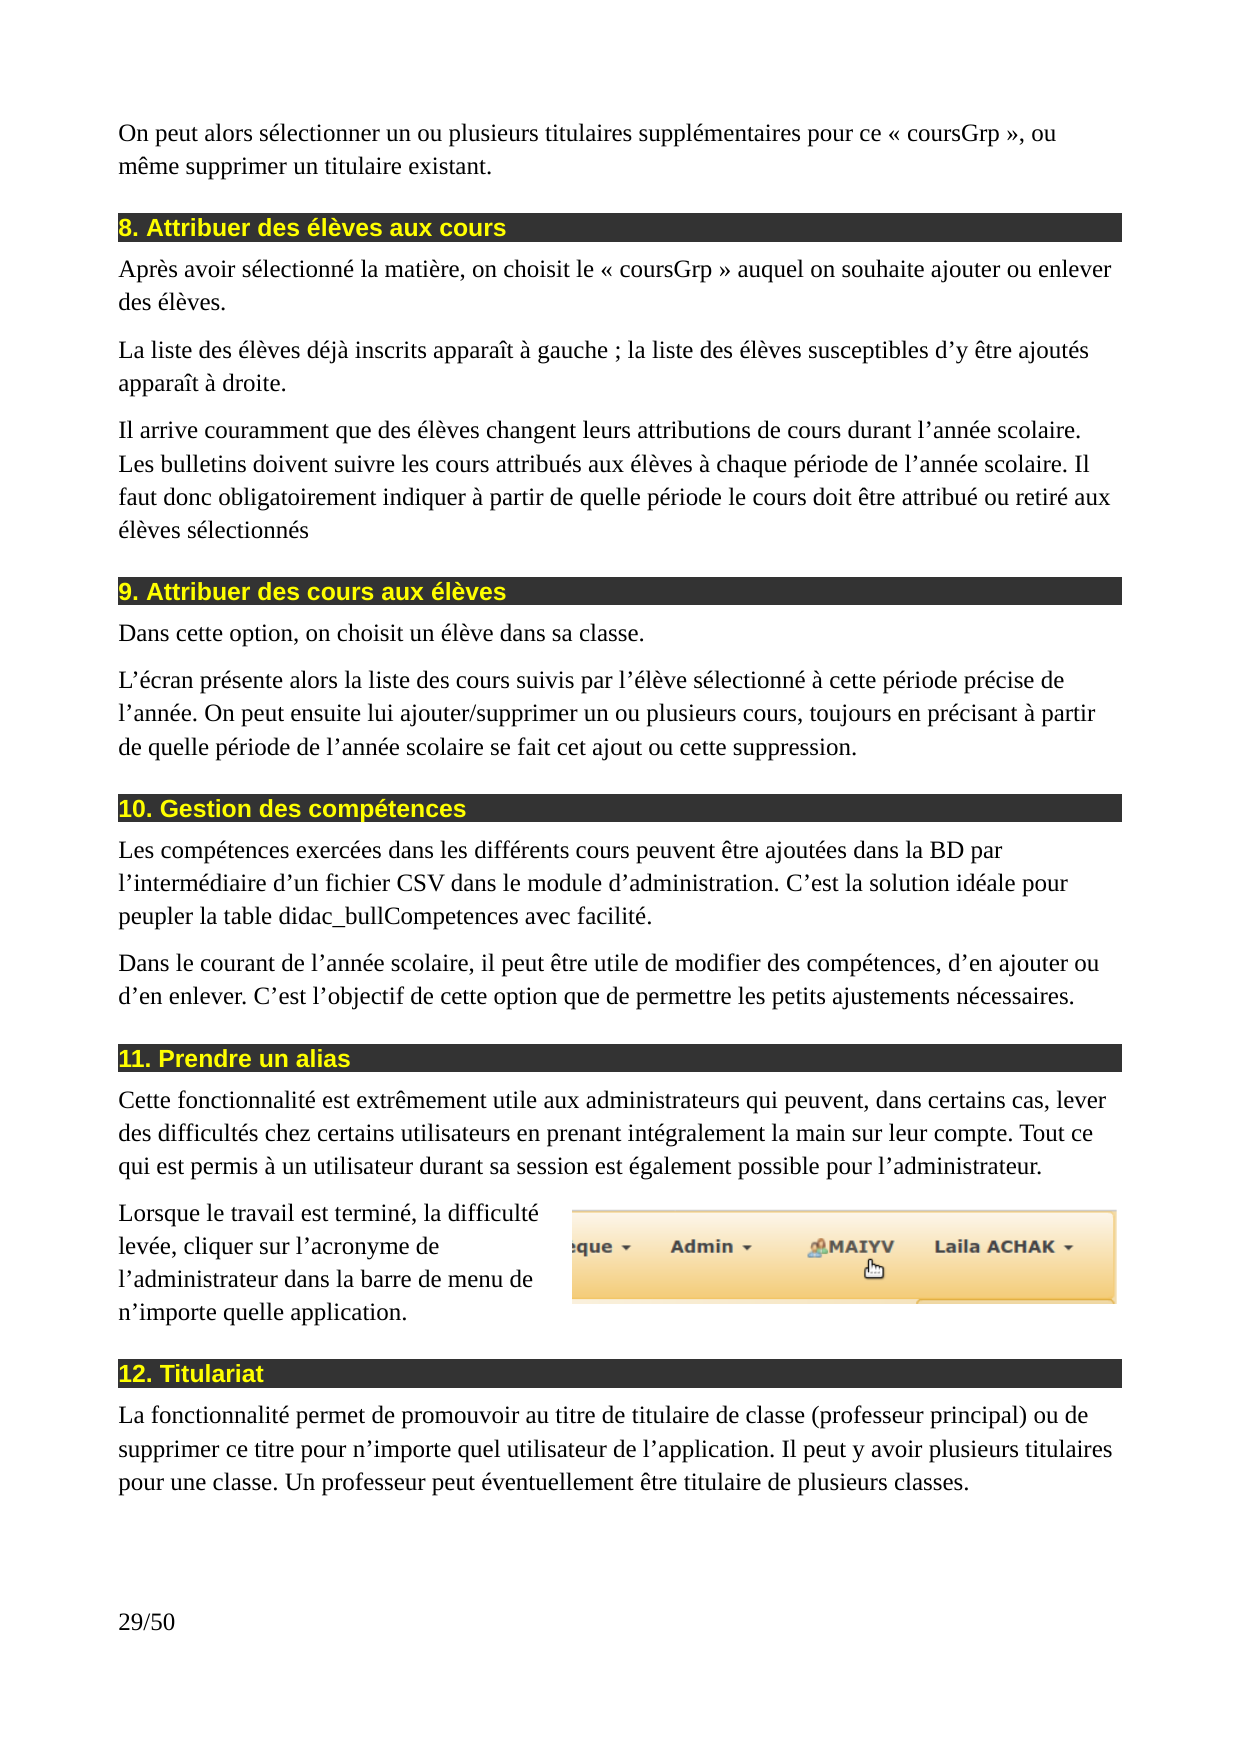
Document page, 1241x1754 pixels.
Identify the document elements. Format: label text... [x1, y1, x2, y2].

subtitle Prendre un alias [118, 1044, 1122, 1072]
text La liste des élèves déjà inscrits apparaît à gauche ; la liste des élèves susceptibles d’y être ajoutés apparaît à droite. [118, 335, 1122, 397]
text Lorsque le travail est terminé, la difficulté levée, cliquer sur l’acronyme de l’administrateur dans la barre de menu de n’importe quelle application. [118, 1198, 1122, 1326]
subtitle Attribuer des élèves aux cours [118, 213, 1122, 242]
subtitle Attribuer des cours aux élèves [118, 577, 1122, 605]
text Dans le courant de l’année scolaire, il peut être utile de modifier des compétences, d’en ajouter ou d’en enlever. C’est l’objectif de cette option que de permettre les petits ajustements nécessaires. [118, 948, 1122, 1010]
text Dans cette option, on choisit un élève dans sa classe. [118, 618, 1122, 647]
text On peut alors sélectionner un ou plusieurs titulaires supplémentaires pour ce « coursGrp », ou même supprimer un titulaire existant. [118, 118, 1122, 180]
text Les compétences exercées dans les différents cours peuvent être ajoutées dans la BD par l’intermédiaire d’un fichier CSV dans le module d’administration. C’est la solution idéale pour peupler la table didac_bullCompetences avec facilité. [118, 835, 1122, 929]
subtitle Gestion des compétences [118, 794, 1122, 822]
text Cette fonctionnalité est extrêmement utile aux administrateurs qui peuvent, dans certains cas, lever des difficultés chez certains utilisateurs en prenant intégralement la main sur leur compte. Tout ce qui est permis à un utilisateur durant sa session est également possible pour l’administrateur. [118, 1085, 1122, 1179]
text L’écran présente alors la liste des cours suivis par l’élève sélectionné à cette période précise de l’année. On peut ensuite lui ajouter/supprimer un ou plusieurs cours, toujours en précisant à partir de quelle période de l’année scolaire se fait cet ajout ou cette suppression. [118, 666, 1122, 760]
text Après avoir sélectionné la matière, on choisit le « coursGrp » auquel on souhaite ajouter ou enlever des élèves. [118, 254, 1122, 316]
subtitle Titulariat [118, 1359, 1122, 1388]
text La fonctionnalité permet de promouvoir au titre de titulaire de classe (professeur principal) ou de supprimer ce titre pour n’importe quel utilisateur de l’application. Il peut y avoir plusieurs titulaires pour une classe. Un professeur peut éventuellement être titulaire de plusieurs classes. [118, 1401, 1122, 1495]
text Il arrive couramment que des élèves changent leurs attributions de cours durant l’année scolaire. Les bulletins doivent suivre les cours attribués aux élèves à chaque période de l’année scolaire. Il faut donc obligatoirement indiquer à partir de quelle période le cours doit être attribué ou retiré aux élèves sélectionnés [118, 416, 1122, 543]
picture [572, 1209, 1117, 1304]
